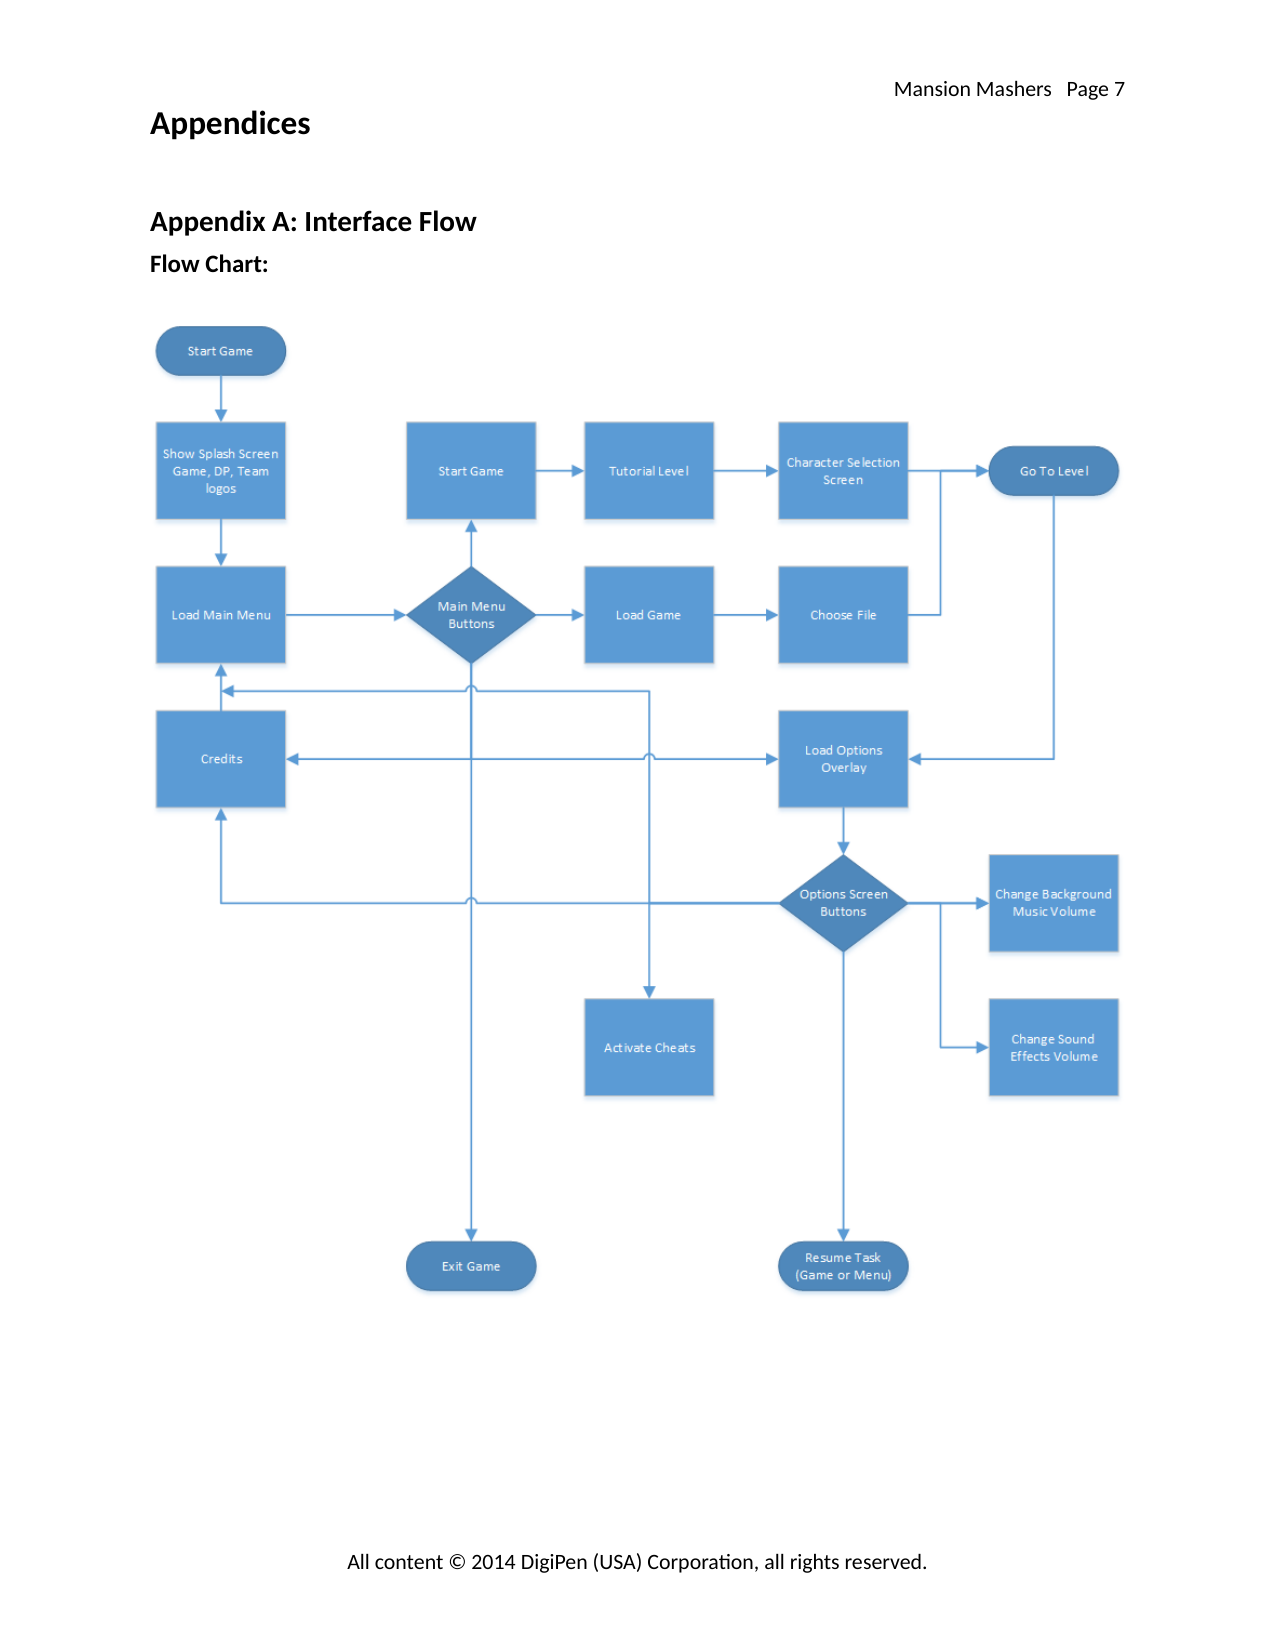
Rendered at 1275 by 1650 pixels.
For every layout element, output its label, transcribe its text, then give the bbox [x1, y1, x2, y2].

text Appendix A: Interface Flow [150, 203, 1125, 239]
text Appendices [150, 102, 1125, 142]
text Flow Chart: [150, 248, 1125, 278]
picture [150, 324, 1125, 1301]
